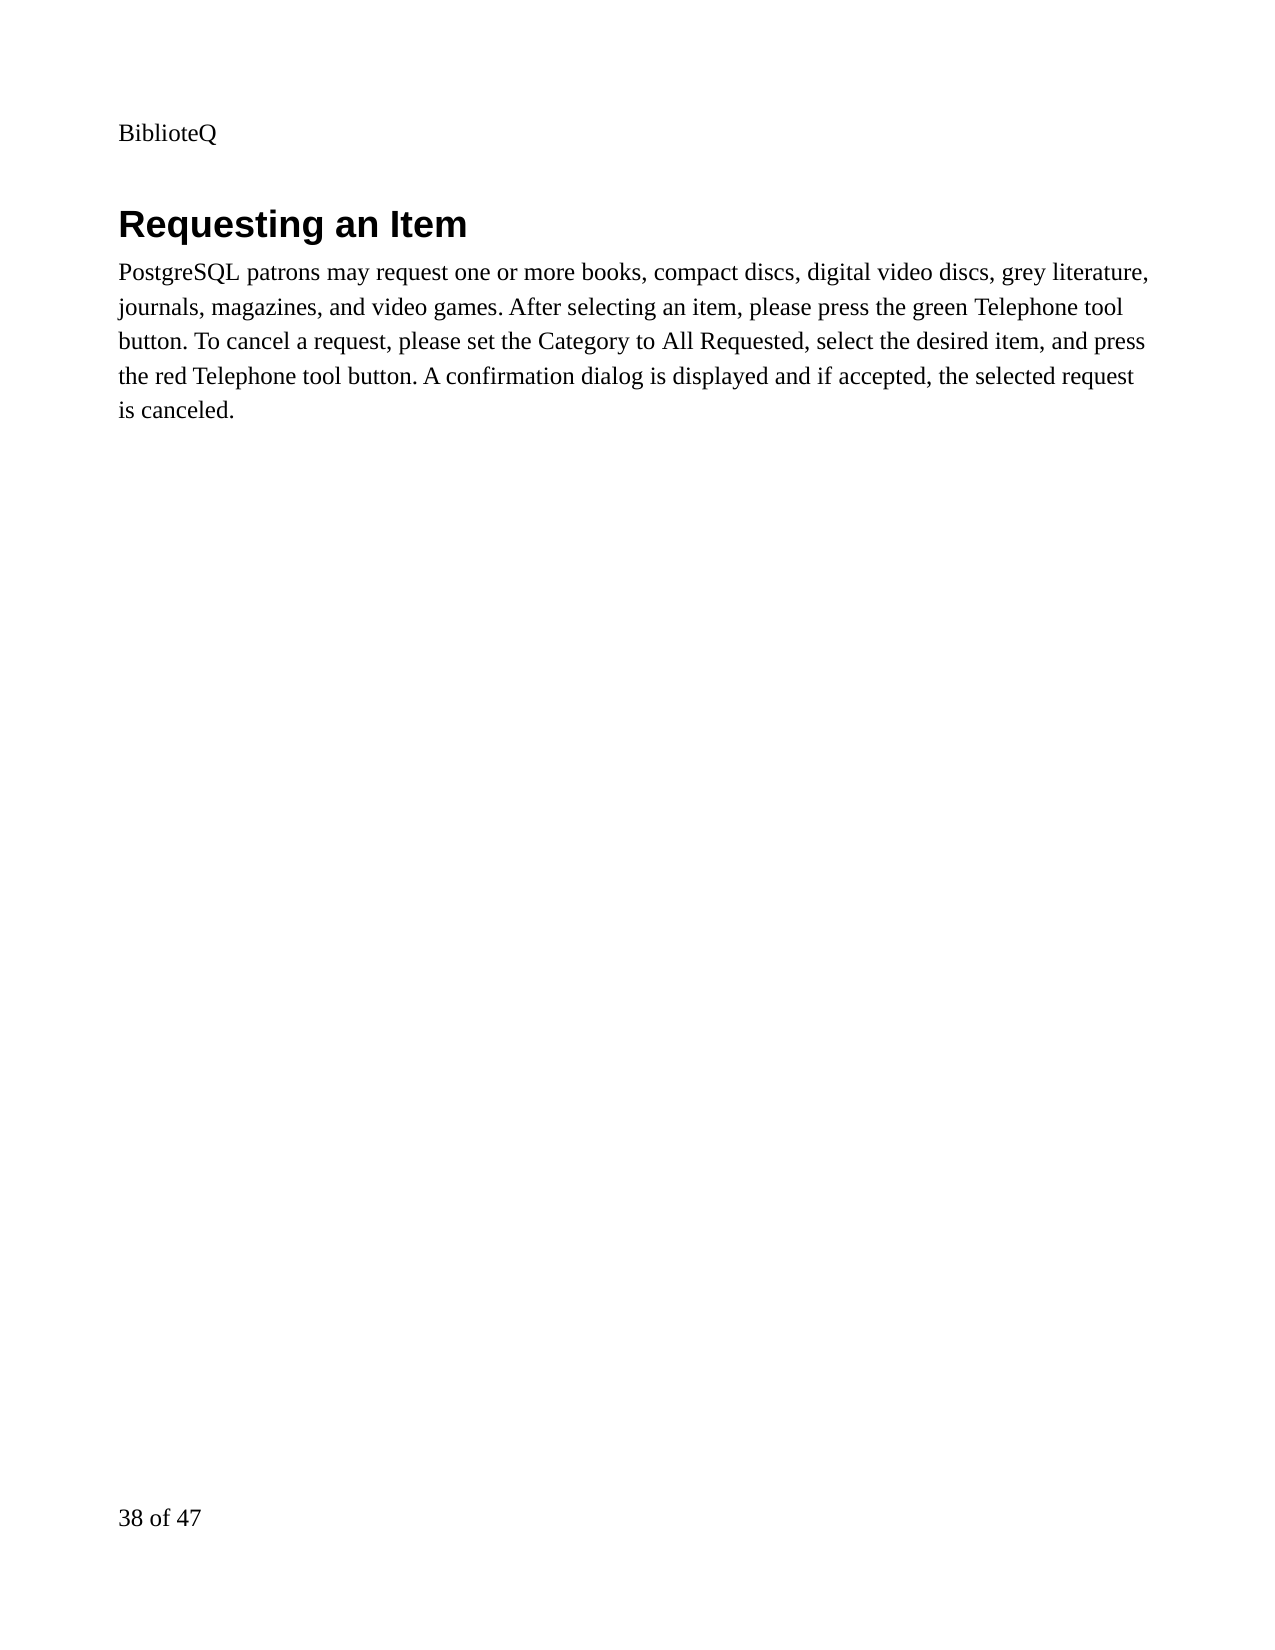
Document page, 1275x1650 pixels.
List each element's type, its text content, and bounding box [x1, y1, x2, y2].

text PostgreSQL patrons may request one or more books, compact discs, digital video discs, grey literature, journals, magazines, and video games. After selecting an item, please press the green Telephone tool button. To cancel a request, please set the Category to All Requested, select the desired item, and press the red Telephone tool button. A confirmation dialog is displayed and if accepted, the selected request is canceled. [118, 257, 1157, 424]
subtitle Requesting an Item [118, 201, 1157, 245]
